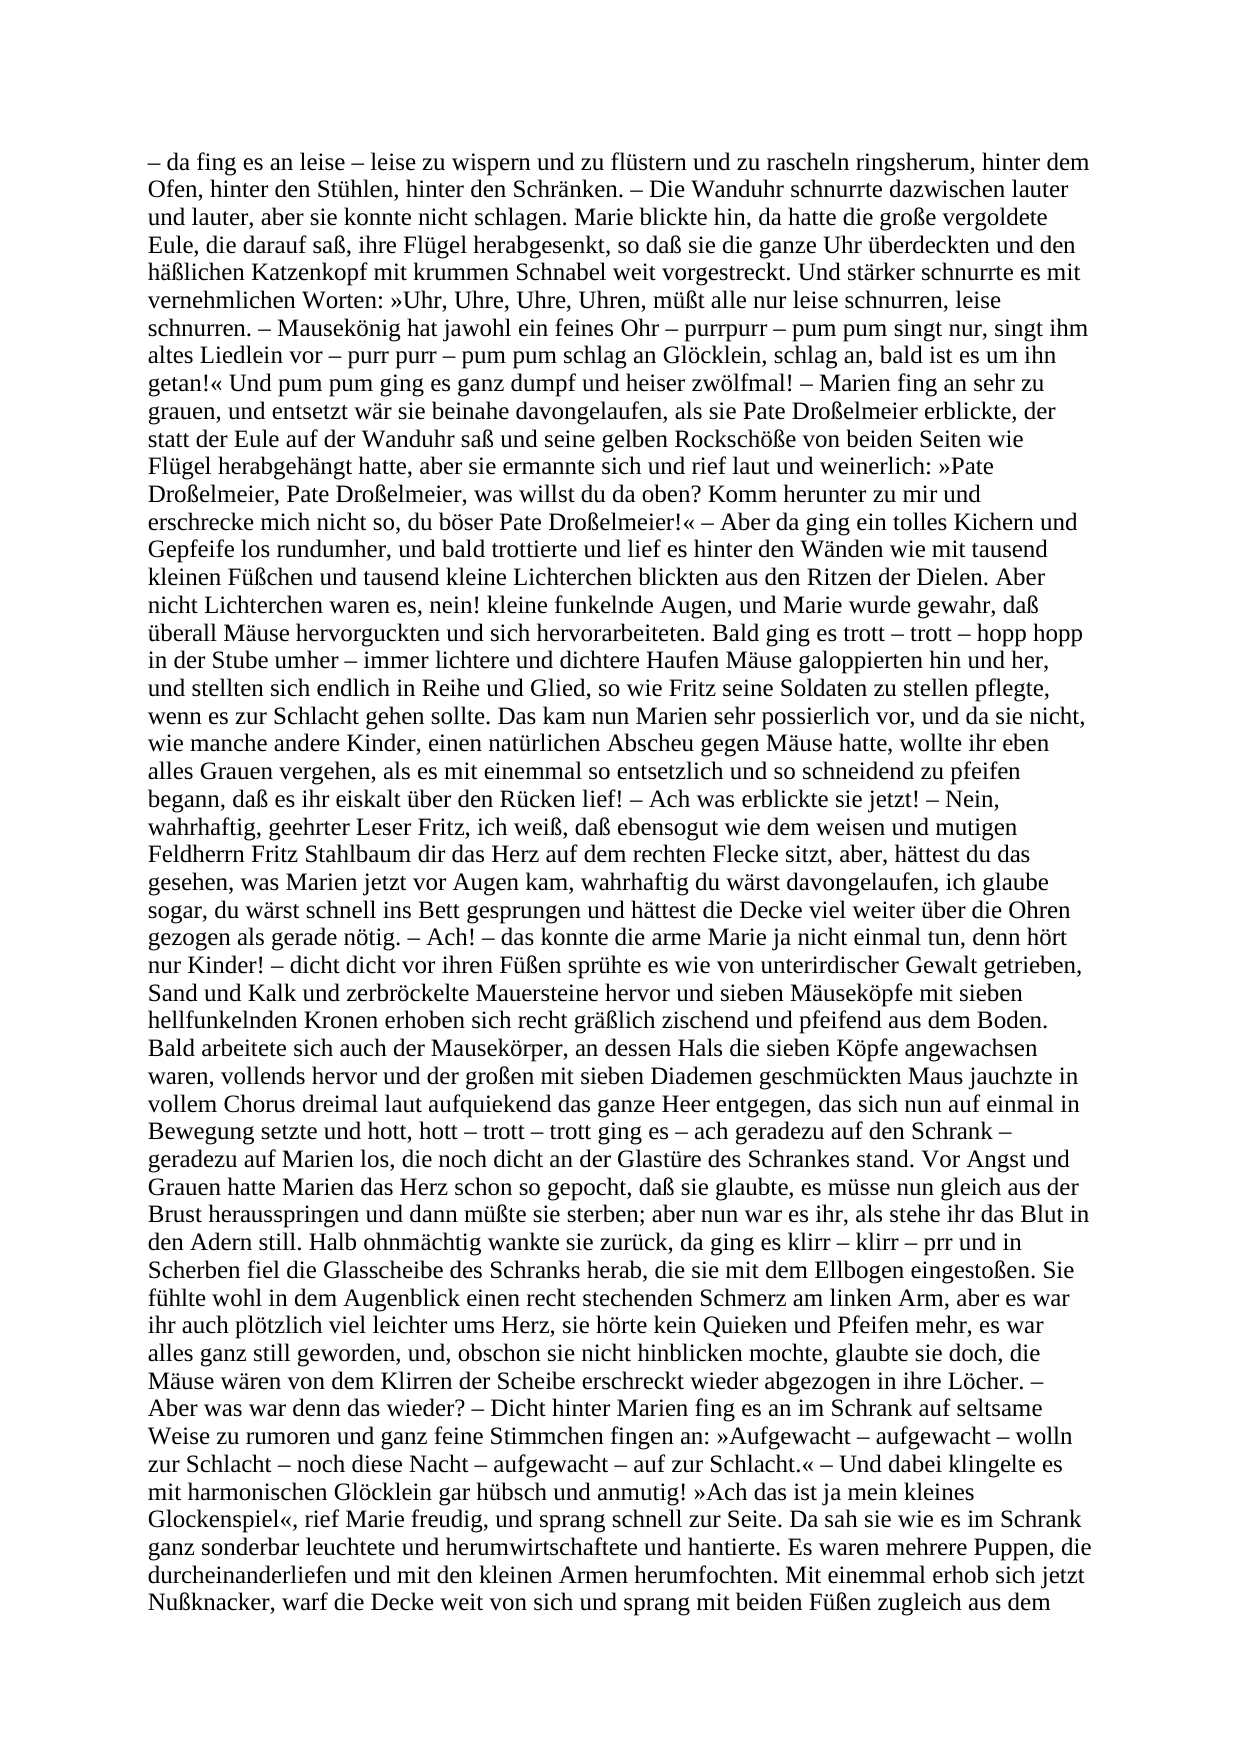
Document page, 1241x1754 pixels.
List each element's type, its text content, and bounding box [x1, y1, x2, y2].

text – da fing es an leise – leise zu wispern und zu flüstern und zu rascheln ringsherum, hinter dem Ofen, hinter den Stühlen, hinter den Schränken. – Die Wanduhr schnurrte dazwischen lauter und lauter, aber sie konnte nicht schlagen. Marie blickte hin, da hatte die große vergoldete Eule, die darauf saß, ihre Flügel herabgesenkt, so daß sie die ganze Uhr überdeckten und den häßlichen Katzenkopf mit krummen Schnabel weit vorgestreckt. Und stärker schnurrte es mit vernehmlichen Worten: »Uhr, Uhre, Uhre, Uhren, müßt alle nur leise schnurren, leise schnurren. – Mausekönig hat jawohl ein feines Ohr – purrpurr – pum pum singt nur, singt ihm altes Liedlein vor – purr purr – pum pum schlag an Glöcklein, schlag an, bald ist es um ihn getan!« Und pum pum ging es ganz dumpf und heiser zwölfmal! – Marien fing an sehr zu grauen, und entsetzt wär sie beinahe davongelaufen, als sie Pate Droßelmeier erblickte, der statt der Eule auf der Wanduhr saß und seine gelben Rockschöße von beiden Seiten wie Flügel herabgehängt hatte, aber sie ermannte sich und rief laut und weinerlich: »Pate Droßelmeier, Pate Droßelmeier, was willst du da oben? Komm herunter zu mir und erschrecke mich nicht so, du böser Pate Droßelmeier!« – Aber da ging ein tolles Kichern und Gepfeife los rundumher, und bald trottierte und lief es hinter den Wänden wie mit tausend kleinen Füßchen und tausend kleine Lichterchen blickten aus den Ritzen der Dielen. Aber nicht Lichterchen waren es, nein! kleine funkelnde Augen, und Marie wurde gewahr, daß überall Mäuse hervorguckten und sich hervorarbeiteten. Bald ging es trott – trott – hopp hopp in der Stube umher – immer lichtere und dichtere Haufen Mäuse galoppierten hin und her, und stellten sich endlich in Reihe und Glied, so wie Fritz seine Soldaten zu stellen pflegte, wenn es zur Schlacht gehen sollte. Das kam nun Marien sehr possierlich vor, und da sie nicht, wie manche andere Kinder, einen natürlichen Abscheu gegen Mäuse hatte, wollte ihr eben alles Grauen vergehen, als es mit einemmal so entsetzlich und so schneidend zu pfeifen begann, daß es ihr eiskalt über den Rücken lief! – Ach was erblickte sie jetzt! – Nein, wahrhaftig, geehrter Leser Fritz, ich weiß, daß ebensogut wie dem weisen und mutigen Feldherrn Fritz Stahlbaum dir das Herz auf dem rechten Flecke sitzt, aber, hättest du das gesehen, was Marien jetzt vor Augen kam, wahrhaftig du wärst davongelaufen, ich glaube sogar, du wärst schnell ins Bett gesprungen und hättest die Decke viel weiter über die Ohren gezogen als gerade nötig. – Ach! – das konnte die arme Marie ja nicht einmal tun, denn hört nur Kinder! – dicht dicht vor ihren Füßen sprühte es wie von unterirdischer Gewalt getrieben, Sand und Kalk und zerbröckelte Mauersteine hervor und sieben Mäuseköpfe mit sieben hellfunkelnden Kronen erhoben sich recht gräßlich zischend und pfeifend aus dem Boden. Bald arbeitete sich auch der Mausekörper, an dessen Hals die sieben Köpfe angewachsen waren, vollends hervor und der großen mit sieben Diademen geschmückten Maus jauchzte in vollem Chorus dreimal laut aufquiekend das ganze Heer entgegen, das sich nun auf einmal in Bewegung setzte und hott, hott – trott – trott ging es – ach geradezu auf den Schrank – geradezu auf Marien los, die noch dicht an der Glastüre des Schrankes stand. Vor Angst und Grauen hatte Marien das Herz schon so gepocht, daß sie glaubte, es müsse nun gleich aus der Brust herausspringen und dann müßte sie sterben; aber nun war es ihr, als stehe ihr das Blut in den Adern still. Halb ohnmächtig wankte sie zurück, da ging es klirr – klirr – prr und in Scherben fiel die Glasscheibe des Schranks herab, die sie mit dem Ellbogen eingestoßen. Sie fühlte wohl in dem Augenblick einen recht stechenden Schmerz am linken Arm, aber es war ihr auch plötzlich viel leichter ums Herz, sie hörte kein Quieken und Pfeifen mehr, es war alles ganz still geworden, und, obschon sie nicht hinblicken mochte, glaubte sie doch, die Mäuse wären von dem Klirren der Scheibe erschreckt wieder abgezogen in ihre Löcher. – Aber was war denn das wieder? – Dicht hinter Marien fing es an im Schrank auf seltsame Weise zu rumoren und ganz feine Stimmchen fingen an: »Aufgewacht – aufgewacht – wolln zur Schlacht – noch diese Nacht – aufgewacht – auf zur Schlacht.« – Und dabei klingelte es mit harmonischen Glöcklein gar hübsch und anmutig! »Ach das ist ja mein kleines Glockenspiel«, rief Marie freudig, und sprang schnell zur Seite. Da sah sie wie es im Schrank ganz sonderbar leuchtete und herumwirtschaftete und hantierte. Es waren mehrere Puppen, die durcheinanderliefen und mit den kleinen Armen herumfochten. Mit einemmal erhob sich jetzt Nußknacker, warf die Decke weit von sich und sprang mit beiden Füßen zugleich aus dem [148, 148, 1092, 1616]
